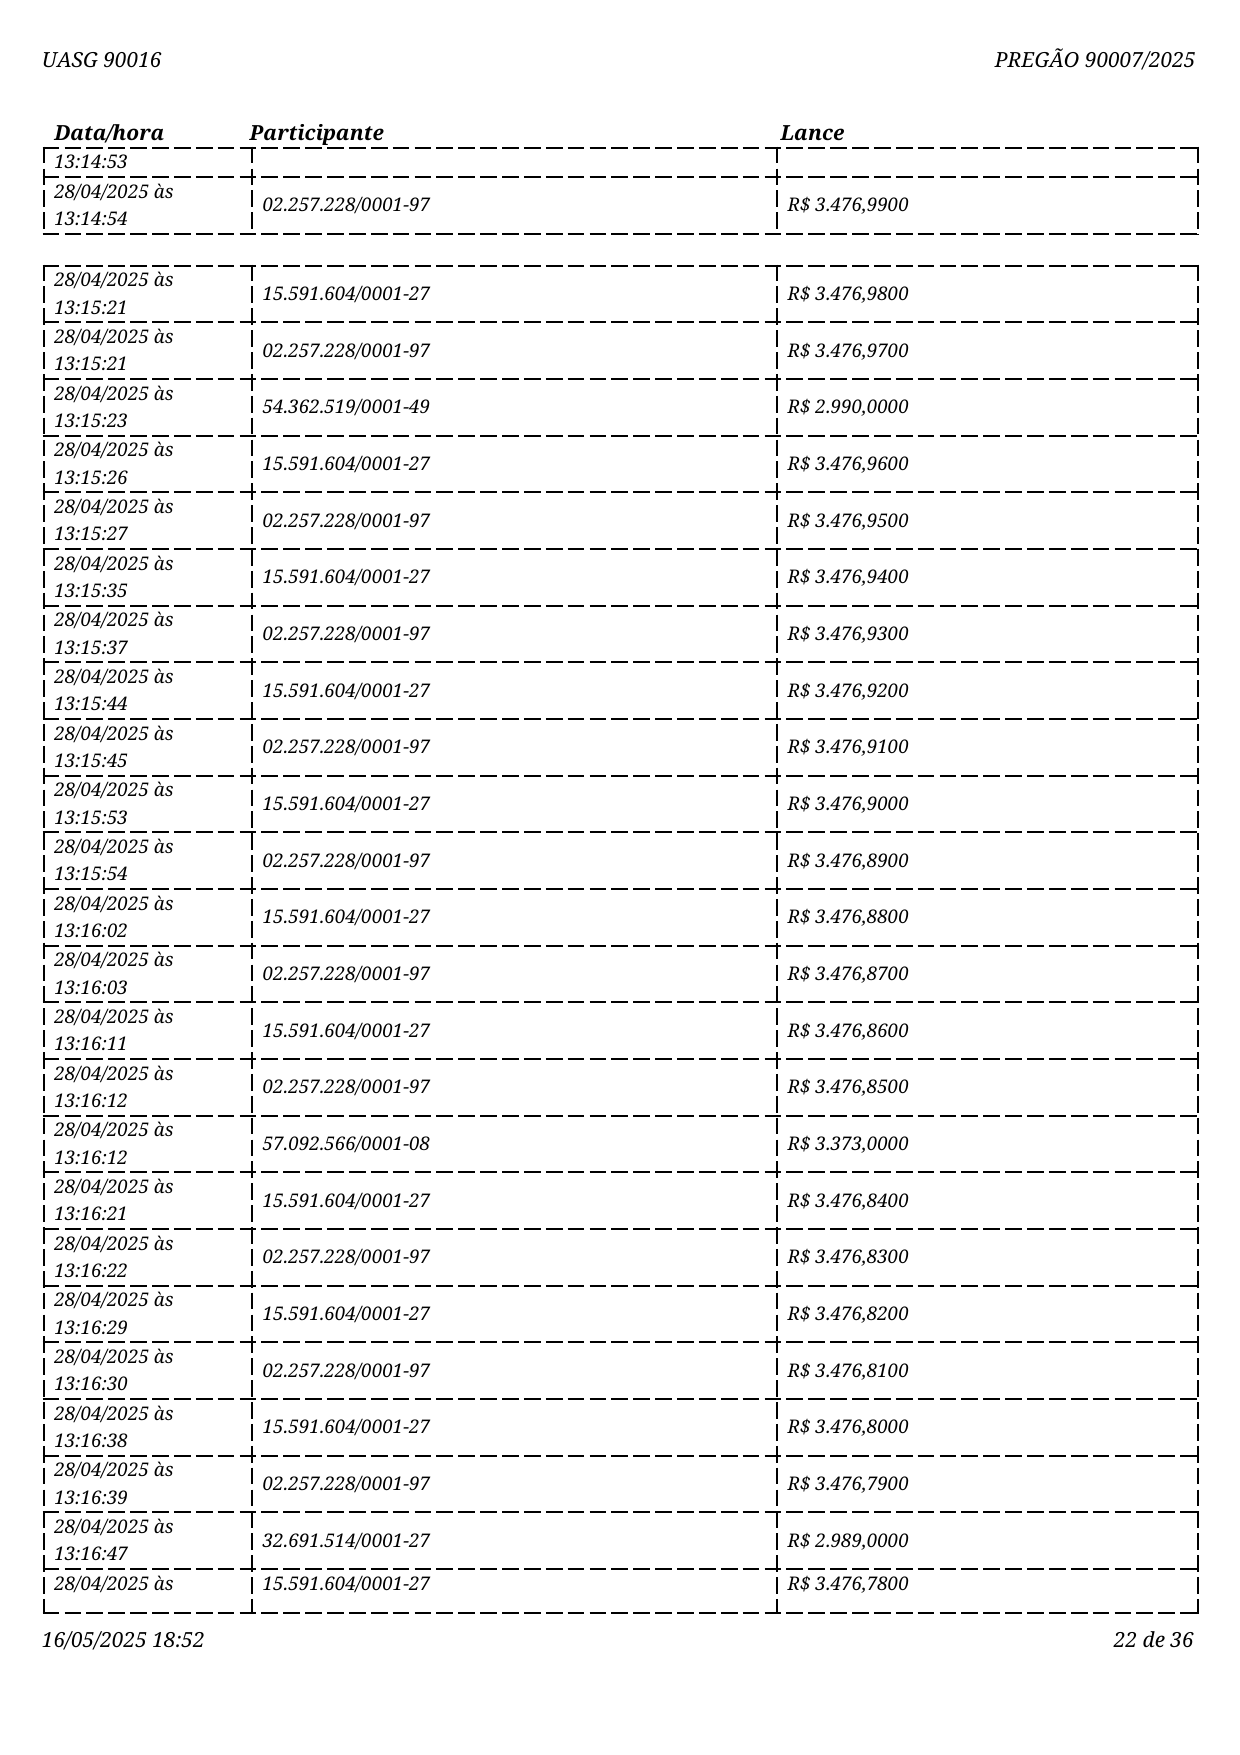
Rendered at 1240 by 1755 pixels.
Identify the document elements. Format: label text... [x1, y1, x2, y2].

table_cell 13:14:53 [44, 147, 252, 176]
table_cell 28/04/2025 às 13:16:03 [44, 945, 252, 1001]
table_cell 15.591.604/0001-27 [252, 548, 777, 604]
table_cell 28/04/2025 às 13:16:11 [44, 1001, 252, 1058]
table_cell 28/04/2025 às 13:15:44 [44, 661, 252, 718]
table_cell 28/04/2025 às 13:15:26 [44, 435, 252, 491]
table_cell 28/04/2025 às [44, 1568, 252, 1612]
table_cell 15.591.604/0001-27 [252, 775, 777, 831]
table_cell 28/04/2025 às 13:16:22 [44, 1228, 252, 1284]
table_cell 15.591.604/0001-27 [252, 1001, 777, 1058]
table_cell 02.257.228/0001-97 [252, 831, 777, 888]
table_cell 28/04/2025 às 13:15:23 [44, 378, 252, 434]
table_cell 02.257.228/0001-97 [252, 945, 777, 1001]
table_cell 28/04/2025 às 13:15:37 [44, 605, 252, 661]
table_cell 02.257.228/0001-97 [252, 1455, 777, 1511]
table_cell 28/04/2025 às 13:15:21 [44, 321, 252, 378]
table_cell R$ 2.990,0000 [777, 378, 1198, 434]
table_cell R$ 3.476,8700 [777, 945, 1198, 1001]
table_cell 28/04/2025 às 13:16:21 [44, 1171, 252, 1228]
table_cell 02.257.228/0001-97 [252, 491, 777, 548]
table_cell 02.257.228/0001-97 [252, 321, 777, 378]
table_cell 02.257.228/0001-97 [252, 1341, 777, 1398]
table_cell R$ 3.476,9000 [777, 775, 1198, 831]
table_cell 02.257.228/0001-97 [252, 176, 777, 233]
table_cell R$ 3.476,7800 [777, 1568, 1198, 1612]
table_cell 28/04/2025 às 13:15:35 [44, 548, 252, 604]
table_cell 02.257.228/0001-97 [252, 1228, 777, 1284]
table_header 15.591.604/0001-27 [252, 265, 777, 321]
table_cell 02.257.228/0001-97 [252, 605, 777, 661]
table_header R$ 3.476,9800 [777, 265, 1198, 321]
table_cell 15.591.604/0001-27 [252, 1398, 777, 1454]
table_cell 28/04/2025 às 13:16:12 [44, 1058, 252, 1114]
table_cell R$ 3.476,9100 [777, 718, 1198, 774]
table_cell 15.591.604/0001-27 [252, 435, 777, 491]
table_cell R$ 3.476,9300 [777, 605, 1198, 661]
table_cell 54.362.519/0001-49 [252, 378, 777, 434]
table_cell 28/04/2025 às 13:16:12 [44, 1115, 252, 1171]
table_cell R$ 3.476,8500 [777, 1058, 1198, 1114]
table_cell 02.257.228/0001-97 [252, 718, 777, 774]
table_cell R$ 3.476,7900 [777, 1455, 1198, 1511]
table_header 28/04/2025 às 13:15:21 [44, 265, 252, 321]
table_cell 15.591.604/0001-27 [252, 1285, 777, 1341]
table_cell 15.591.604/0001-27 [252, 661, 777, 718]
table_cell R$ 3.476,9900 [777, 176, 1198, 233]
table_cell R$ 3.476,8300 [777, 1228, 1198, 1284]
table_cell 15.591.604/0001-27 [252, 1171, 777, 1228]
table_cell R$ 3.476,8800 [777, 888, 1198, 944]
table_cell 28/04/2025 às 13:16:02 [44, 888, 252, 944]
table_cell R$ 3.476,8600 [777, 1001, 1198, 1058]
table_cell [252, 147, 777, 176]
table_cell R$ 3.476,8200 [777, 1285, 1198, 1341]
table_cell R$ 3.476,9600 [777, 435, 1198, 491]
table_cell R$ 3.476,8100 [777, 1341, 1198, 1398]
table_cell R$ 3.476,9500 [777, 491, 1198, 548]
table_cell 28/04/2025 às 13:16:38 [44, 1398, 252, 1454]
table_cell [777, 147, 1198, 176]
table_cell 57.092.566/0001-08 [252, 1115, 777, 1171]
table_cell R$ 3.476,9200 [777, 661, 1198, 718]
table_cell R$ 3.476,8400 [777, 1171, 1198, 1228]
table_cell 28/04/2025 às 13:16:29 [44, 1285, 252, 1341]
table_cell R$ 3.476,9700 [777, 321, 1198, 378]
table_cell R$ 3.476,8000 [777, 1398, 1198, 1454]
table_cell 28/04/2025 às 13:14:54 [44, 176, 252, 233]
table_cell 28/04/2025 às 13:16:47 [44, 1511, 252, 1568]
table_cell 32.691.514/0001-27 [252, 1511, 777, 1568]
table_cell 28/04/2025 às 13:15:53 [44, 775, 252, 831]
table_cell 28/04/2025 às 13:15:27 [44, 491, 252, 548]
table_cell 28/04/2025 às 13:16:30 [44, 1341, 252, 1398]
table_cell 15.591.604/0001-27 [252, 1568, 777, 1612]
table_cell 15.591.604/0001-27 [252, 888, 777, 944]
table_cell R$ 3.476,8900 [777, 831, 1198, 888]
table_cell 28/04/2025 às 13:15:54 [44, 831, 252, 888]
table_cell 28/04/2025 às 13:16:39 [44, 1455, 252, 1511]
table_cell R$ 3.373,0000 [777, 1115, 1198, 1171]
table_cell R$ 3.476,9400 [777, 548, 1198, 604]
table_cell R$ 2.989,0000 [777, 1511, 1198, 1568]
table_cell 28/04/2025 às 13:15:45 [44, 718, 252, 774]
table_cell 02.257.228/0001-97 [252, 1058, 777, 1114]
